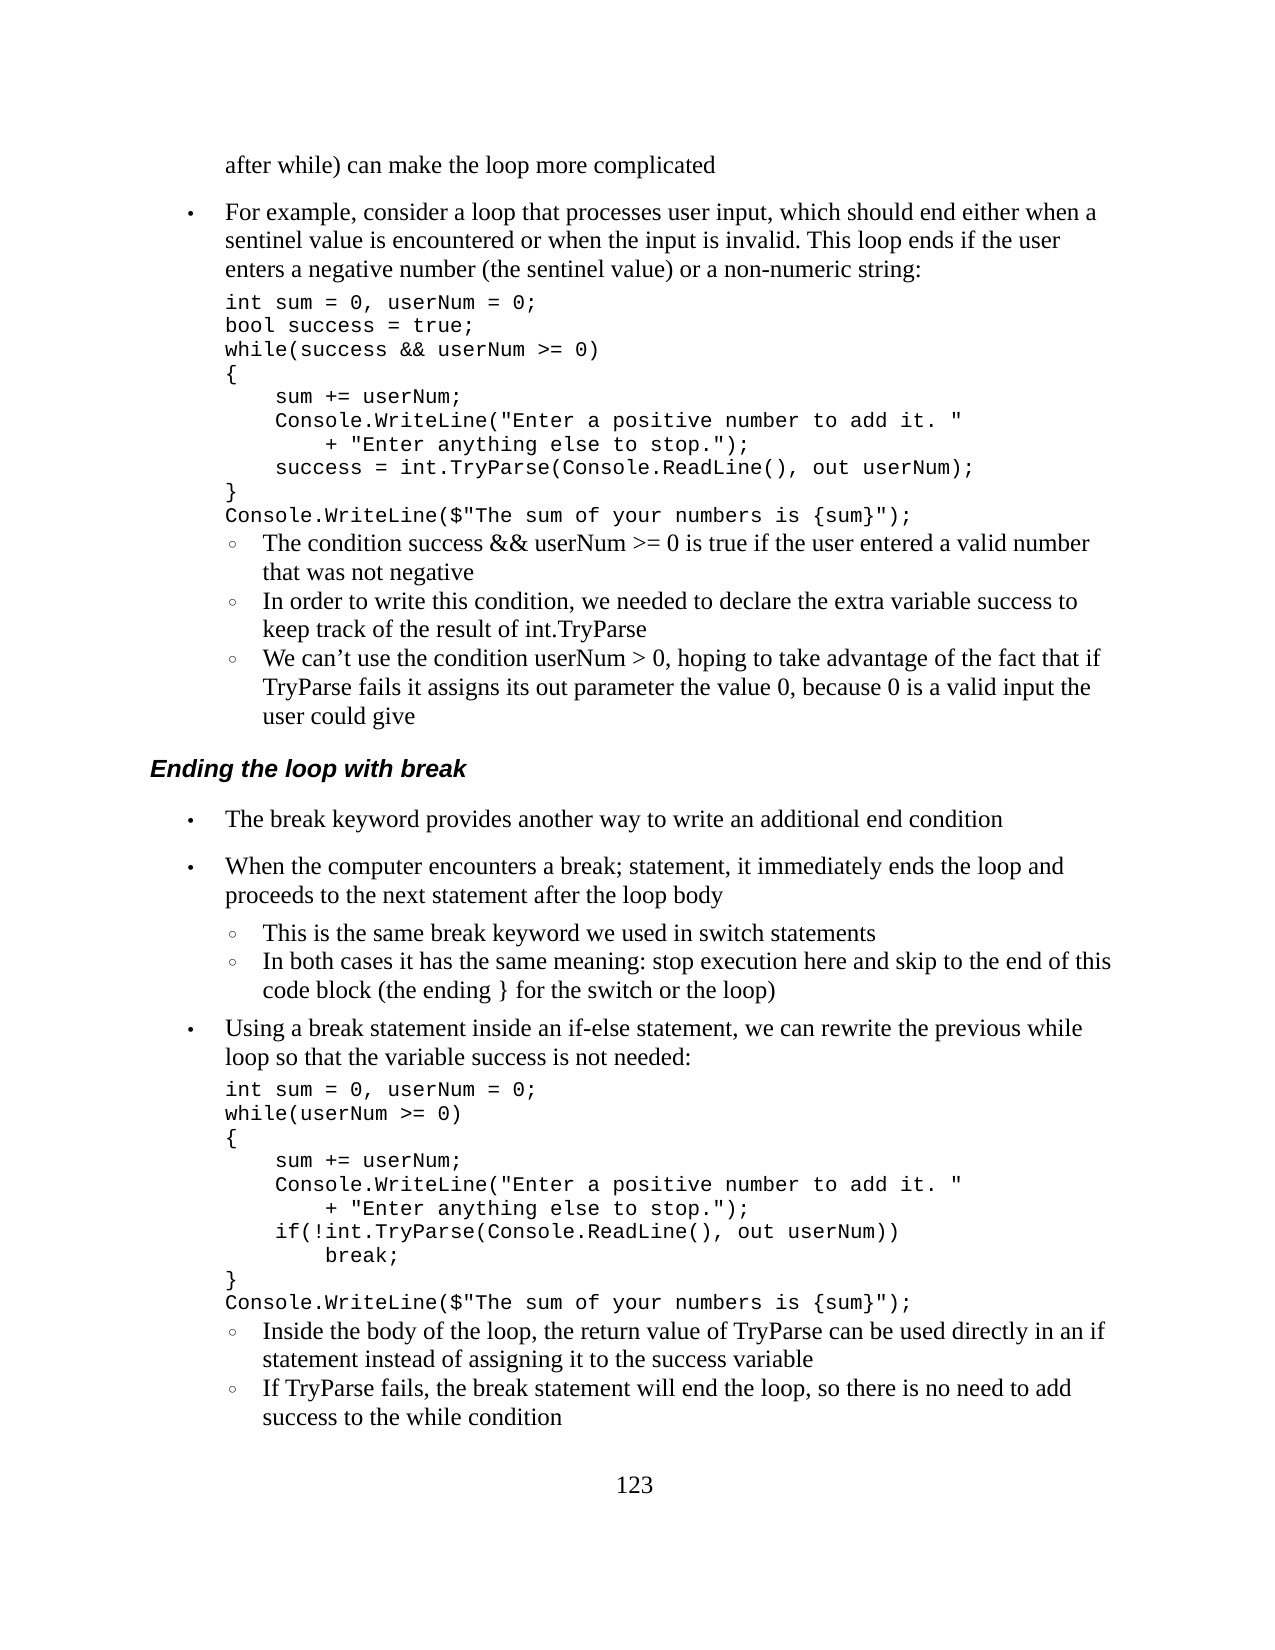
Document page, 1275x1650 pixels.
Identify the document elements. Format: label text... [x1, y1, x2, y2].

list This is the same break keyword we used in switch statements [225, 918, 1125, 946]
list Console.WriteLine($"The sum of your numbers is {sum}"); [187, 505, 1125, 528]
list We can’t use the condition userNum > 0, hoping to take advantage of the fact that if TryParse fails it assigns its out parameter the value 0, because 0 is a valid input the user could give [225, 643, 1125, 729]
list Inside the body of the loop, the return value of TryParse can be used directly in an if statement instead of assigning it to the success variable [225, 1316, 1125, 1373]
list When the computer encounters a break; statement, it immediately ends the loop and proceeds to the next statement after the loop body [187, 851, 1125, 909]
list In both cases it has the same meaning: stop execution here and skip to the end of this code block (the ending } for the switch or the loop) [225, 946, 1125, 1004]
list while(success && userNum >= 0) [187, 339, 1125, 363]
list { [187, 363, 1125, 386]
list while(userNum >= 0) [187, 1103, 1125, 1127]
list { [187, 1127, 1125, 1150]
list bool success = true; [187, 316, 1125, 339]
list Console.WriteLine("Enter a positive number to add it. " [187, 410, 1125, 434]
list if(!int.TryParse(Console.ReadLine(), out userNum)) [187, 1221, 1125, 1245]
list Using a break statement inside an if-else statement, we can rewrite the previous while loop so that the variable success is not needed: [187, 1013, 1125, 1070]
list sum += userNum; [187, 386, 1125, 410]
list The condition success && userNum >= 0 is true if the user entered a valid number that was not negative [225, 528, 1125, 586]
list sum += userNum; [187, 1150, 1125, 1174]
list + "Enter anything else to stop."); [187, 434, 1125, 457]
list int sum = 0, userNum = 0; [187, 1079, 1125, 1103]
list Console.WriteLine("Enter a positive number to add it. " [187, 1174, 1125, 1198]
list + "Enter anything else to stop."); [187, 1198, 1125, 1221]
list In order to write this condition, we needed to declare the extra variable success to keep track of the result of int.TryParse [225, 586, 1125, 643]
list If TryParse fails, the break statement will end the loop, so there is no need to add success to the while condition [225, 1373, 1125, 1431]
list success = int.TryParse(Console.ReadLine(), out userNum); [187, 457, 1125, 481]
list break; [187, 1245, 1125, 1268]
list after while) can make the loop more complicated [187, 150, 1125, 179]
list The break keyword provides another way to write an additional end condition [187, 804, 1125, 833]
subtitle Ending the loop with break [150, 754, 1125, 783]
list } [187, 1268, 1125, 1292]
list int sum = 0, userNum = 0; [187, 292, 1125, 316]
list } [187, 481, 1125, 505]
list For example, consider a loop that processes user input, which should end either when a sentinel value is encountered or when the input is invalid. This loop ends if the user enters a negative number (the sentinel value) or a non-numeric string: [187, 197, 1125, 283]
list Console.WriteLine($"The sum of your numbers is {sum}"); [187, 1292, 1125, 1316]
